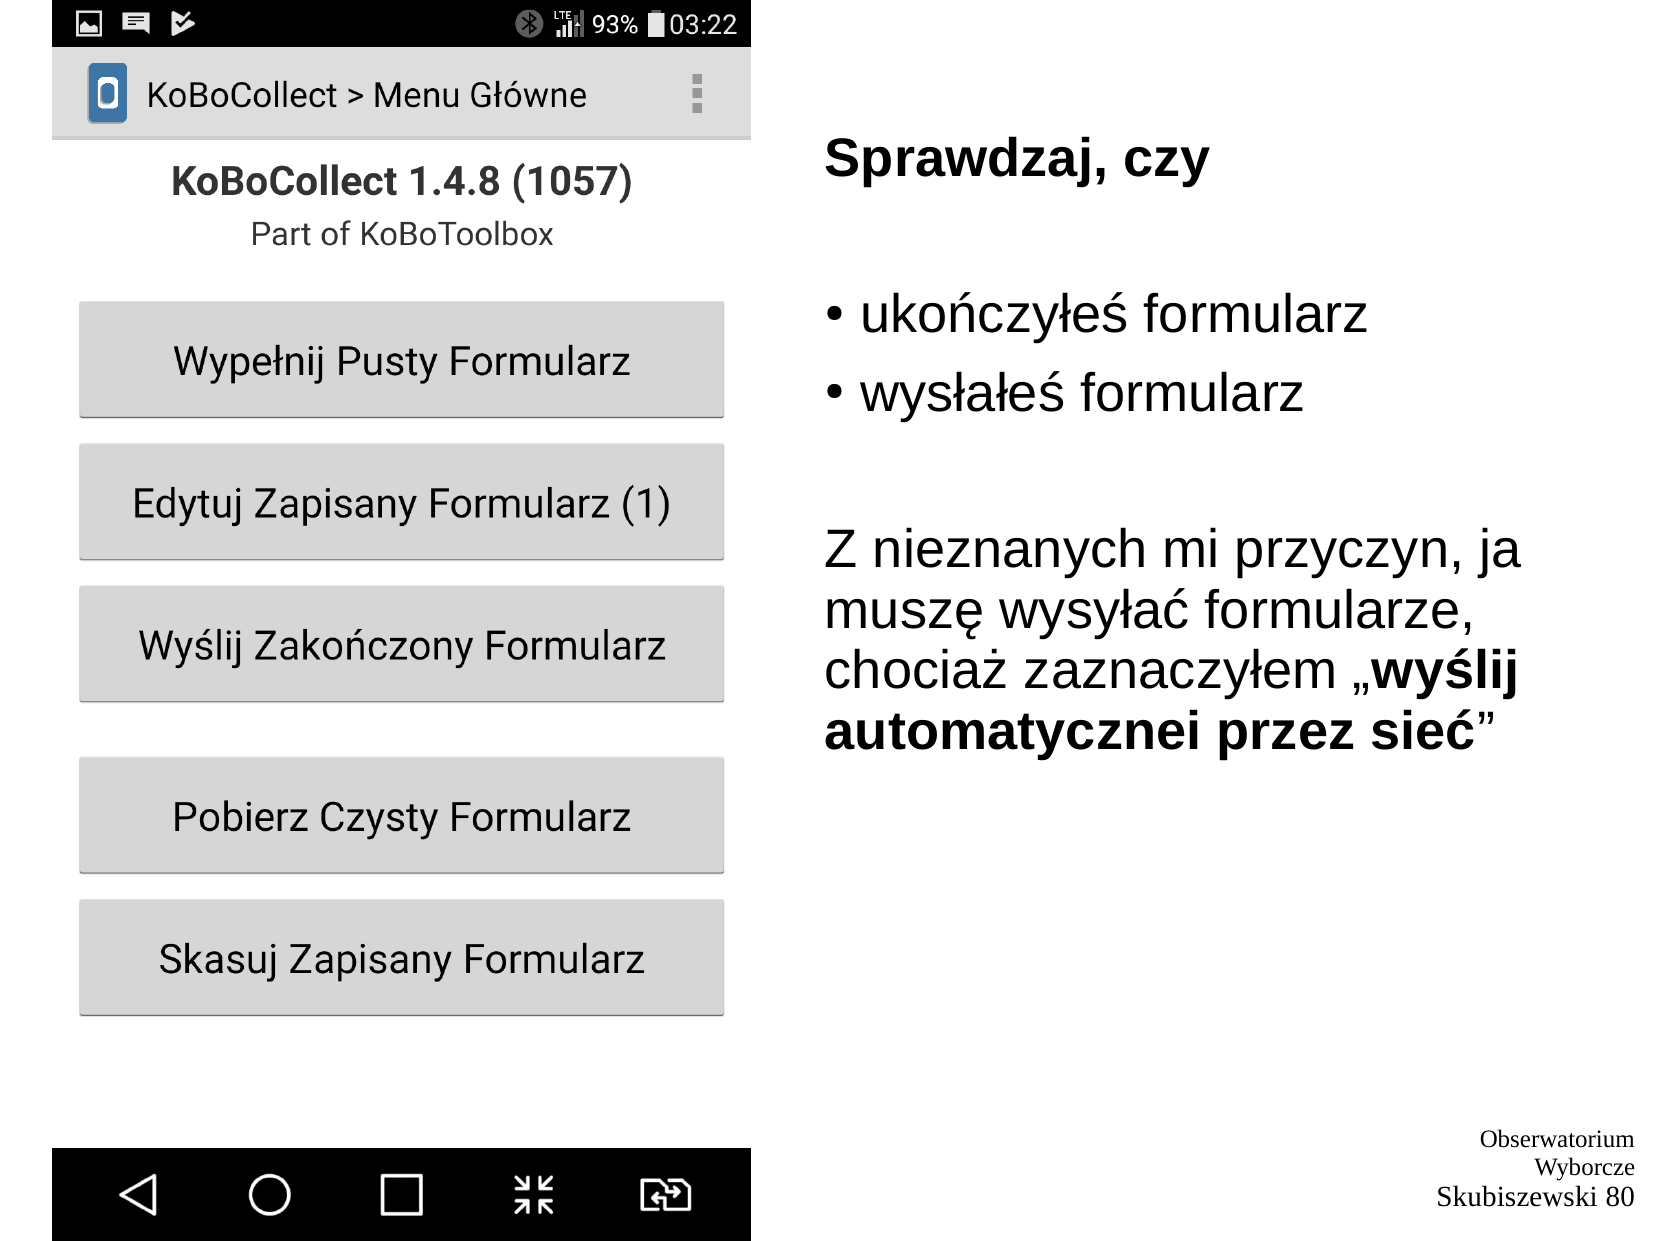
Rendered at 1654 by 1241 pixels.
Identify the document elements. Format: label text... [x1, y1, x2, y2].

picture [52, 0, 751, 1241]
text_box Sprawdzaj, czy ukończyłeś formularz wysłałeś formularz Z nieznanych mi przyczyn, ja muszę wysyłać formularze, chociaż zaznaczyłem „wyślij automatycznei przez sieć” [810, 120, 1561, 890]
